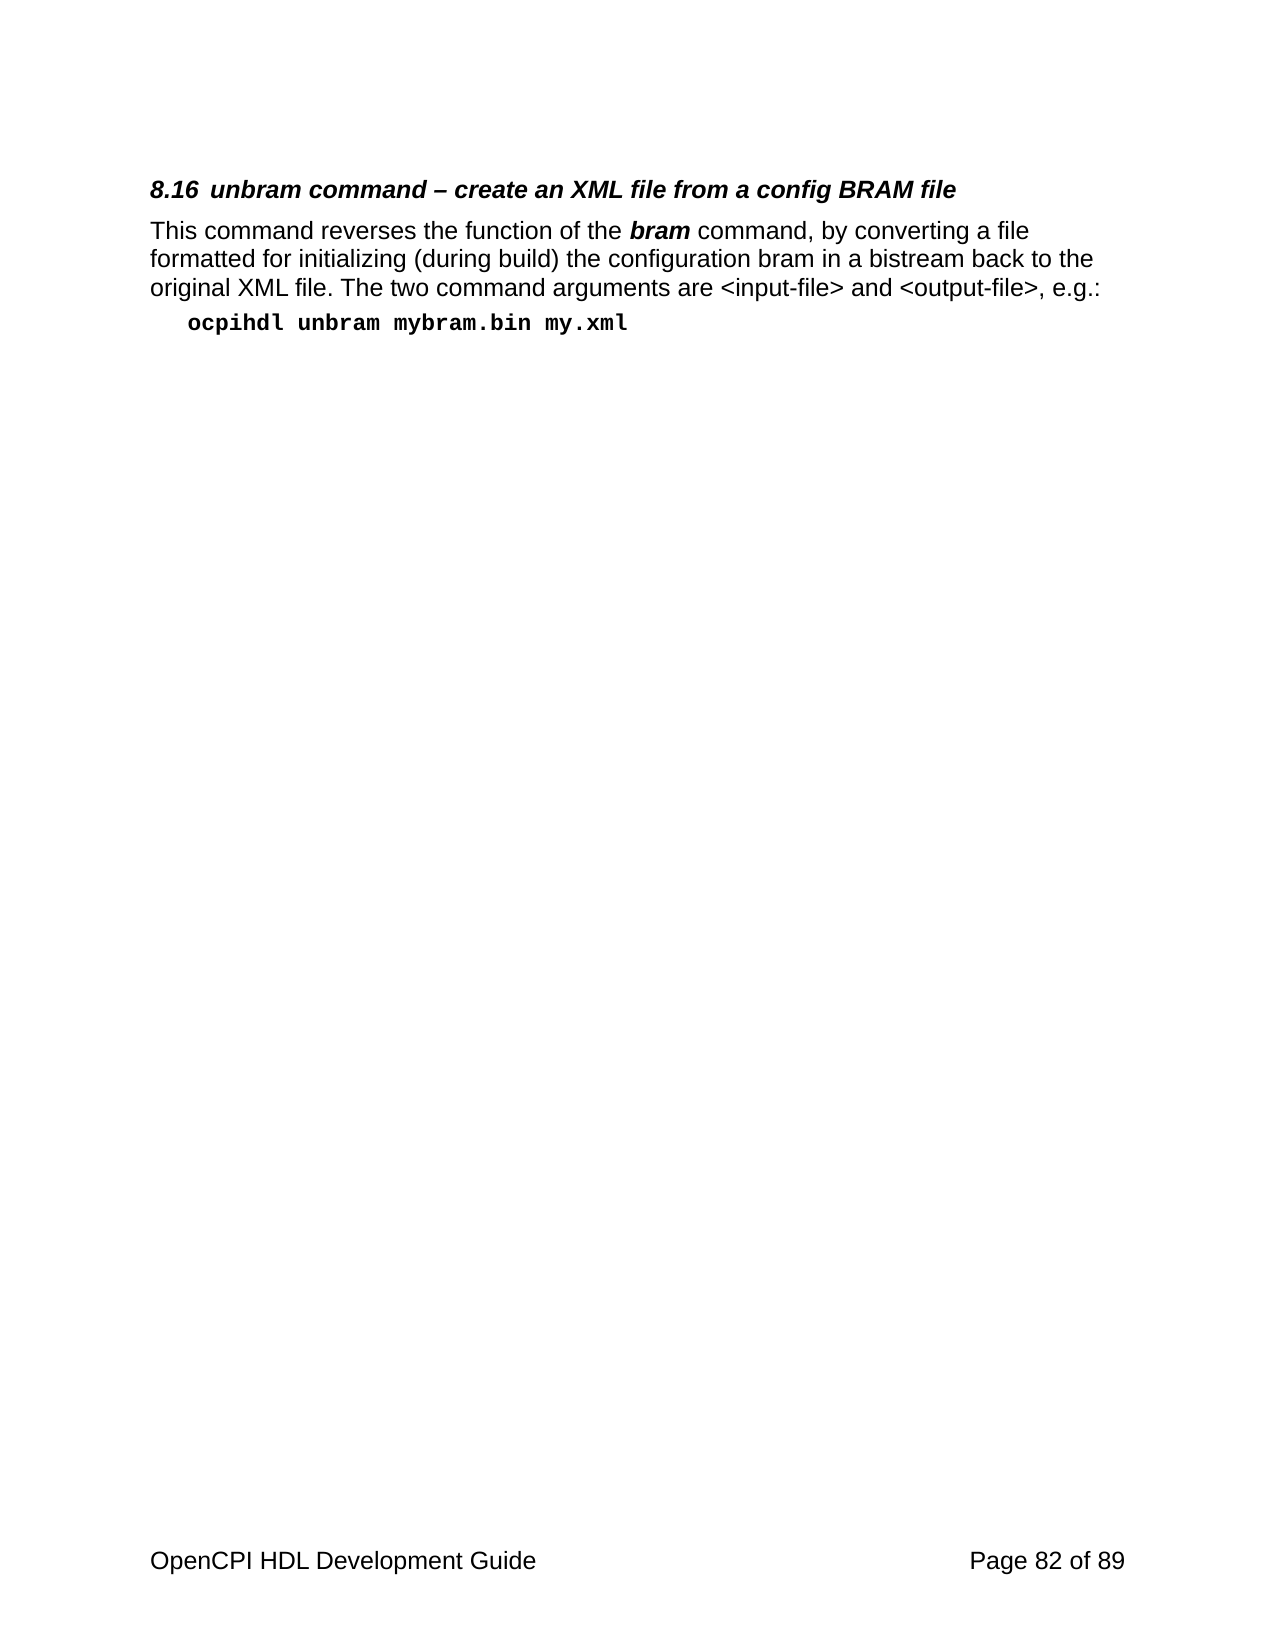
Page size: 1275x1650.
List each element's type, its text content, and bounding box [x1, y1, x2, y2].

subtitle unbram command – create an XML file from a config BRAM file [150, 175, 1125, 204]
text This command reverses the function of the bram command, by converting a file formatted for initializing (during build) the configuration bram in a bistream back to the original XML file. The two command arguments are <input-file> and <output-file>, e.g.: [150, 216, 1125, 302]
text ocpihdl unbram mybram.bin my.xml [187, 311, 1125, 337]
